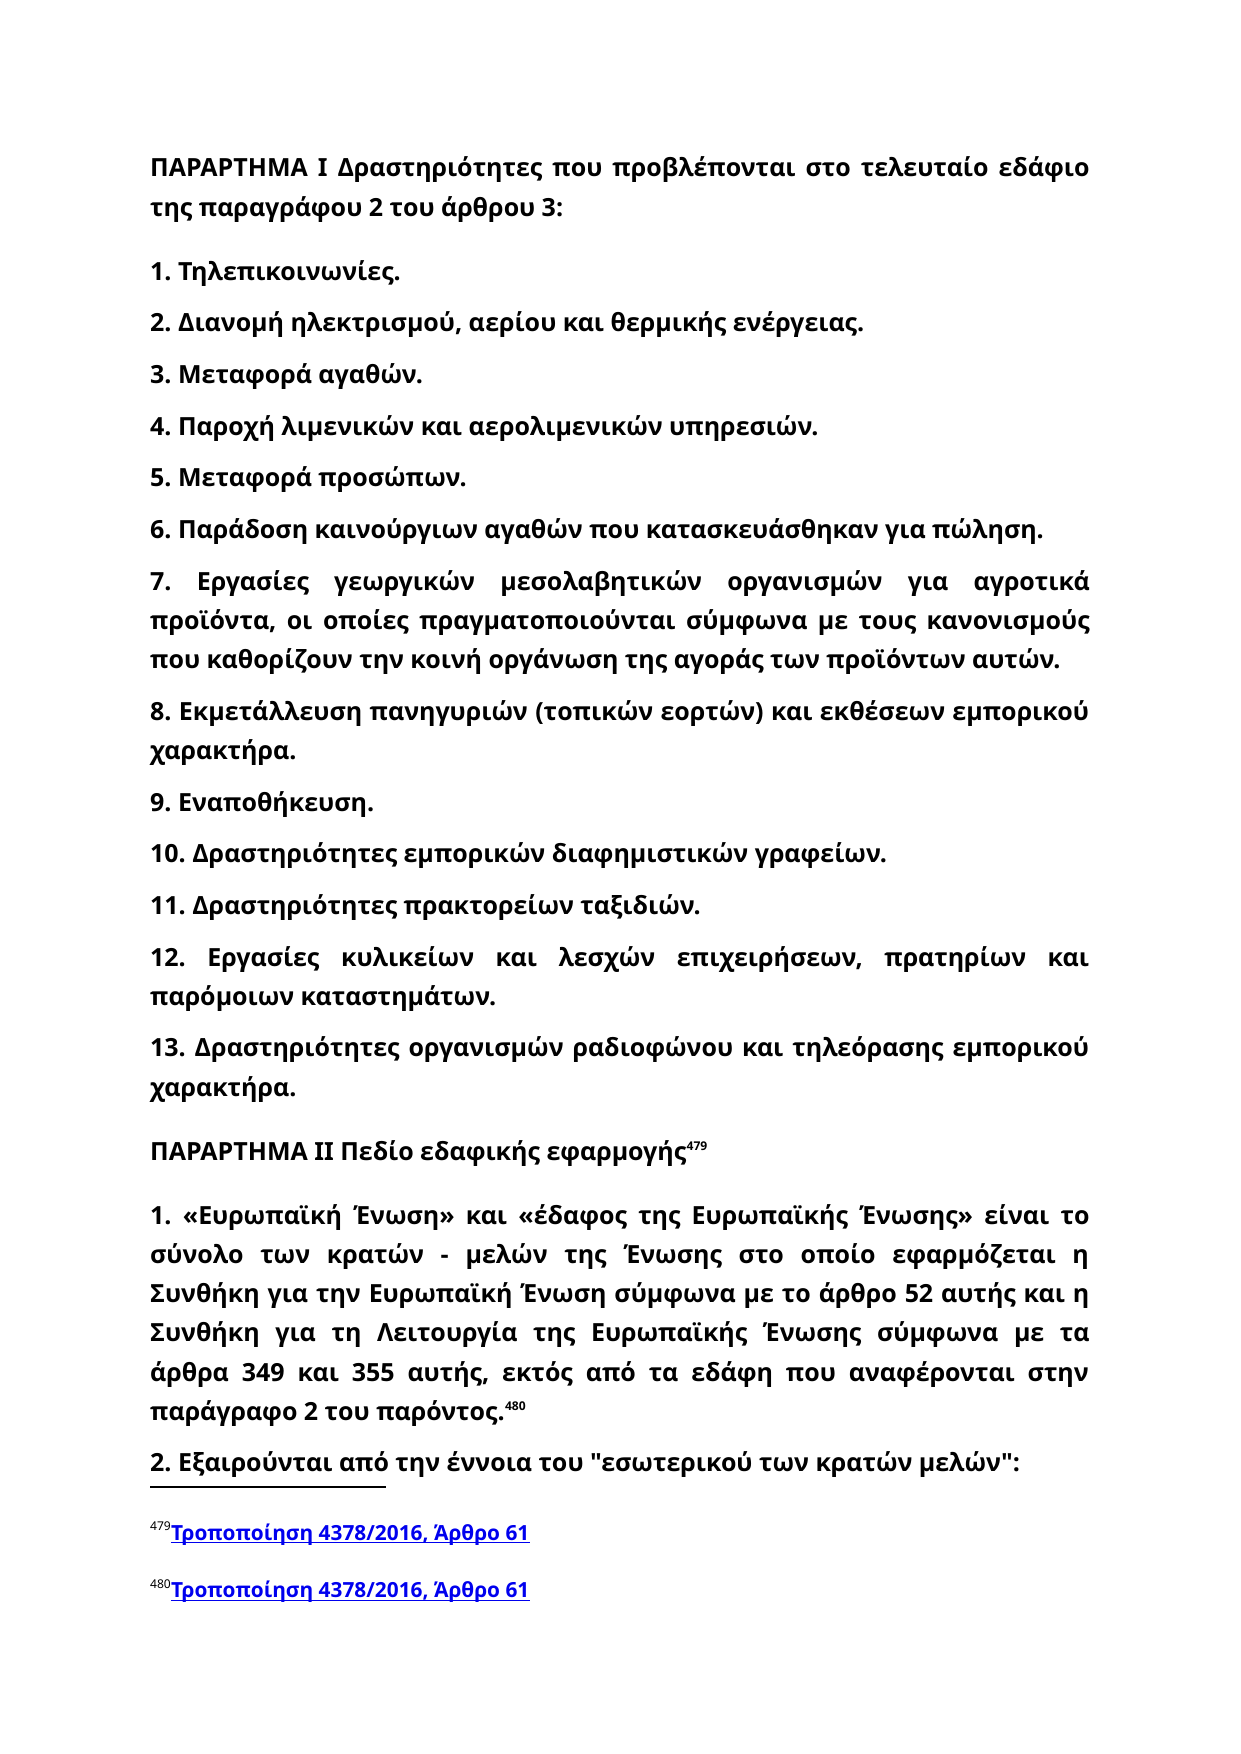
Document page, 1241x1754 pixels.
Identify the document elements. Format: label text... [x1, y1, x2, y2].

text 7. Εργασίες γεωργικών μεσολαβητικών οργανισμών για αγροτικά προϊόντα, οι οποίες πραγματοποιούνται σύμφωνα με τους κανονισμούς που καθορίζουν την κοινή οργάνωση της αγοράς των προϊόντων αυτών. [150, 563, 1090, 676]
text Τροποποίηση 4378/2016, Άρθρο 61 [150, 1518, 1090, 1546]
text 1. Τηλεπικοινωνίες. [150, 253, 1090, 287]
text 1. «Ευρωπαϊκή Ένωση» και «έδαφος της Ευρωπαϊκής Ένωσης» είναι το σύνολο των κρατών - μελών της Ένωσης στο οποίο εφαρμόζεται η Συνθήκη για την Ευρωπαϊκή Ένωση σύμφωνα με το άρθρο 52 αυτής και η Συνθήκη για τη Λειτουργία της Ευρωπαϊκής Ένωσης σύμφωνα με τα άρθρα 349 και 355 αυτής, εκτός από τα εδάφη που αναφέρονται στην παράγραφο 2 του παρόντος. [150, 1197, 1090, 1427]
text 11. Δραστηριότητες πρακτορείων ταξιδιών. [150, 887, 1090, 922]
text ΠΑΡΑΡΤΗΜΑ II Πεδίο εδαφικής εφαρμογής [150, 1133, 1090, 1167]
text Τροποποίηση 4378/2016, Άρθρο 61 [150, 1576, 1090, 1604]
text 2. Εξαιρούνται από την έννοια του "εσωτερικού των κρατών μελών": [150, 1445, 1090, 1479]
text 6. Παράδοση καινούργιων αγαθών που κατασκευάσθηκαν για πώληση. [150, 512, 1090, 546]
text ΠΑΡΑΡΤΗΜΑ Ι Δραστηριότητες που προβλέπονται στο τελευταίο εδάφιο της παραγράφου 2 του άρθρου 3: [150, 150, 1090, 223]
text 2. Διανομή ηλεκτρισμού, αερίου και θερμικής ενέργειας. [150, 305, 1090, 339]
text 13. Δραστηριότητες οργανισμών ραδιοφώνου και τηλεόρασης εμπορικού χαρακτήρα. [150, 1030, 1090, 1103]
text 9. Εναποθήκευση. [150, 784, 1090, 818]
text 10. Δραστηριότητες εμπορικών διαφημιστικών γραφείων. [150, 836, 1090, 870]
text 5. Μεταφορά προσώπων. [150, 460, 1090, 494]
text 3. Μεταφορά αγαθών. [150, 357, 1090, 391]
text 12. Εργασίες κυλικείων και λεσχών επιχειρήσεων, πρατηρίων και παρόμοιων καταστημάτων. [150, 939, 1090, 1012]
text 8. Εκμετάλλευση πανηγυριών (τοπικών εορτών) και εκθέσεων εμπορικού χαρακτήρα. [150, 693, 1090, 767]
text 4. Παροχή λιμενικών και αερολιμενικών υπηρεσιών. [150, 408, 1090, 442]
